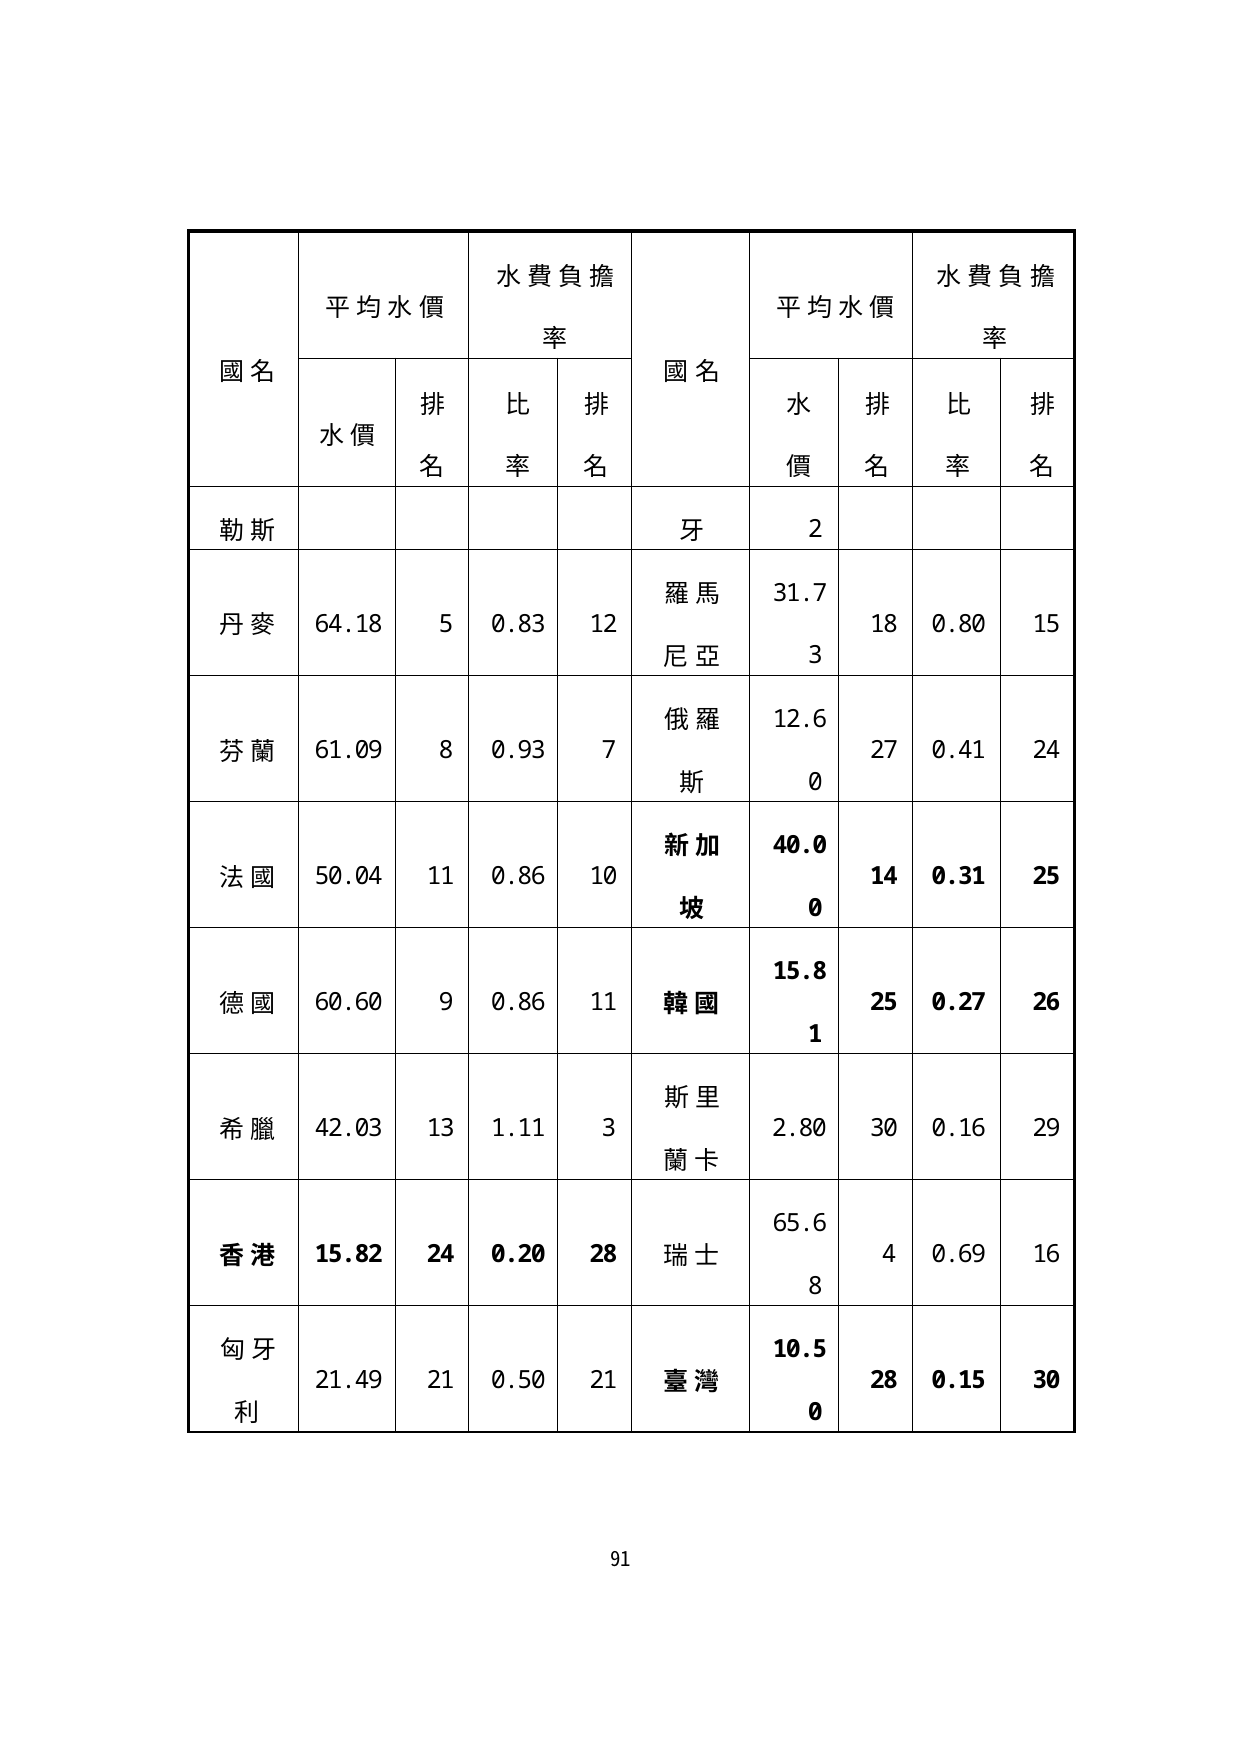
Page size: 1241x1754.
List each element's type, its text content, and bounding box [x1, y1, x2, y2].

table_cell 10 [558, 802, 631, 927]
table_cell 0.15 [913, 1306, 1000, 1431]
table_cell 0.41 [913, 676, 1000, 801]
table_cell 2 [750, 487, 838, 549]
table_cell 21.49 [299, 1306, 395, 1431]
table_cell 15 [1001, 550, 1073, 675]
table_cell 31.73 [750, 550, 838, 675]
table_cell 瑞士 [632, 1180, 749, 1305]
table_cell 65.68 [750, 1180, 838, 1305]
table_cell 0.20 [469, 1180, 557, 1305]
table_cell [913, 487, 1000, 549]
table_cell 12.60 [750, 676, 838, 801]
table_cell 8 [396, 676, 468, 801]
table_cell 25 [839, 928, 912, 1053]
table_cell 1.11 [469, 1054, 557, 1179]
table_cell 希臘 [190, 1054, 298, 1179]
table_cell 牙 [632, 487, 749, 549]
table_header 平均水價 [299, 233, 468, 357]
table_cell 28 [558, 1180, 631, 1305]
table_cell 21 [396, 1306, 468, 1431]
table_cell [558, 487, 631, 549]
table_cell 羅馬尼亞 [632, 550, 749, 675]
table_cell 水價 [750, 359, 838, 486]
table_cell 0.83 [469, 550, 557, 675]
table_cell 3 [558, 1054, 631, 1179]
table_cell 比率 [913, 359, 1000, 486]
table_cell 0.50 [469, 1306, 557, 1431]
table_cell 0.86 [469, 802, 557, 927]
table_cell 12 [558, 550, 631, 675]
table_cell 50.04 [299, 802, 395, 927]
table_header 平均水價 [750, 233, 912, 357]
table_cell 61.09 [299, 676, 395, 801]
table_header 水費負擔率 [469, 233, 631, 357]
table_cell 俄羅斯 [632, 676, 749, 801]
table_cell 臺灣 [632, 1306, 749, 1431]
table_cell 25 [1001, 802, 1073, 927]
table_cell 勒斯 [190, 487, 298, 549]
table_cell 新加坡 [632, 802, 749, 927]
table_cell 0.86 [469, 928, 557, 1053]
table_cell 排名 [558, 359, 631, 486]
table_header 國名 [632, 233, 749, 486]
table_cell 5 [396, 550, 468, 675]
table_cell 24 [1001, 676, 1073, 801]
table_cell 0.27 [913, 928, 1000, 1053]
table_cell 斯里蘭卡 [632, 1054, 749, 1179]
table_cell 芬蘭 [190, 676, 298, 801]
table_cell 0.69 [913, 1180, 1000, 1305]
table_cell 64.18 [299, 550, 395, 675]
table_cell 7 [558, 676, 631, 801]
table_cell 0.16 [913, 1054, 1000, 1179]
table_header 水費負擔率 [913, 233, 1073, 357]
table_cell 匈牙利 [190, 1306, 298, 1431]
table_cell 比率 [469, 359, 557, 486]
table_cell 27 [839, 676, 912, 801]
table_cell 26 [1001, 928, 1073, 1053]
table_cell 4 [839, 1180, 912, 1305]
table_cell [1001, 487, 1073, 549]
table_cell 18 [839, 550, 912, 675]
table_cell 13 [396, 1054, 468, 1179]
table_cell 15.82 [299, 1180, 395, 1305]
table_cell 排名 [396, 359, 468, 486]
table_header 國名 [190, 233, 298, 486]
table_cell 11 [558, 928, 631, 1053]
table_cell [469, 487, 557, 549]
table_cell [299, 487, 395, 549]
table_cell 42.03 [299, 1054, 395, 1179]
table_cell 法國 [190, 802, 298, 927]
table_cell 排名 [839, 359, 912, 486]
table_cell 10.50 [750, 1306, 838, 1431]
table_cell 21 [558, 1306, 631, 1431]
table_cell [396, 487, 468, 549]
table_cell 16 [1001, 1180, 1073, 1305]
table_cell 0.31 [913, 802, 1000, 927]
table_cell 0.80 [913, 550, 1000, 675]
table_cell 韓國 [632, 928, 749, 1053]
table_cell 水價 [299, 359, 395, 486]
table_cell 排名 [1001, 359, 1073, 486]
table_cell 香港 [190, 1180, 298, 1305]
table_cell 40.00 [750, 802, 838, 927]
table_cell 15.81 [750, 928, 838, 1053]
table_cell 30 [839, 1054, 912, 1179]
table_cell 24 [396, 1180, 468, 1305]
table_cell 0.93 [469, 676, 557, 801]
table_cell 29 [1001, 1054, 1073, 1179]
table_cell 丹麥 [190, 550, 298, 675]
table_cell [839, 487, 912, 549]
table_cell 德國 [190, 928, 298, 1053]
table_cell 9 [396, 928, 468, 1053]
table_cell 60.60 [299, 928, 395, 1053]
table_cell 11 [396, 802, 468, 927]
table_cell 28 [839, 1306, 912, 1431]
table_cell 2.80 [750, 1054, 838, 1179]
table_cell 14 [839, 802, 912, 927]
table_cell 30 [1001, 1306, 1073, 1431]
